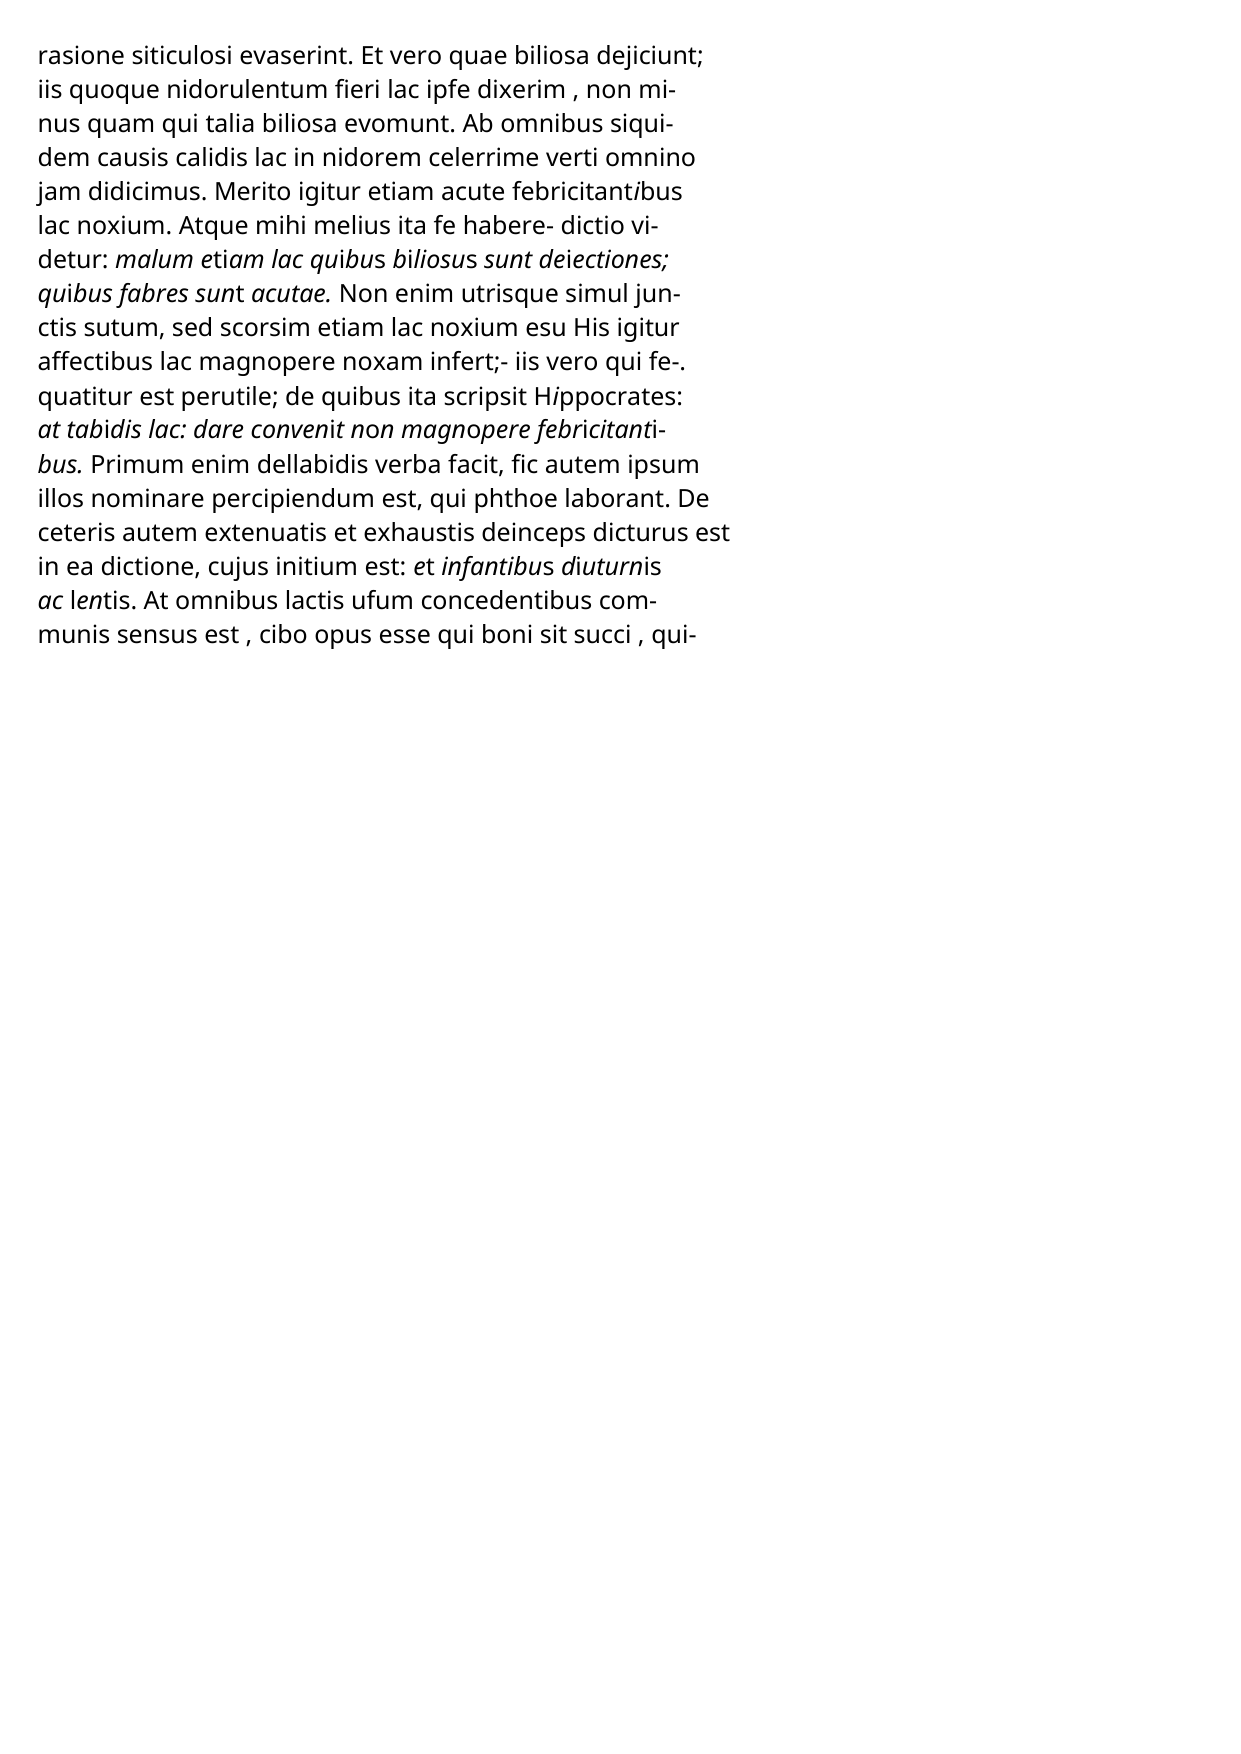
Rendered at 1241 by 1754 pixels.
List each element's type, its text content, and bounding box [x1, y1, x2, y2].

text rasione siticulosi evaserint. Et vero quae biliosa dejiciunt; iis quoque nidorulentum fieri lac ipfe dixerim , non mi- nus quam qui talia biliosa evomunt. Ab omnibus siqui- dem causis calidis lac in nidorem celerrime verti omnino jam didicimus. Merito igitur etiam acute febricitantibus lac noxium. Atque mihi melius ita fe habere- dictio vi- detur: malum etiam lac quibus biliosus sunt deiectiones; quibus fabres sunt acutae. Non enim utrisque simul jun- ctis sutum, sed scorsim etiam lac noxium esu His igitur affectibus lac magnopere noxam infert;- iis vero qui fe-. quatitur est perutile; de quibus ita scripsit Hippocrates: at tabidis lac: dare convenit non magnopere febricitanti- bus. Primum enim dellabidis verba facit, fic autem ipsum illos nominare percipiendum est, qui phthoe laborant. De ceteris autem extenuatis et exhaustis deinceps dicturus est in ea dictione, cujus initium est: et infantibus diuturnis ac lentis. At omnibus lactis ufum concedentibus com- munis sensus est , cibo opus esse qui boni sit succi , qui- [37, 37, 1203, 651]
